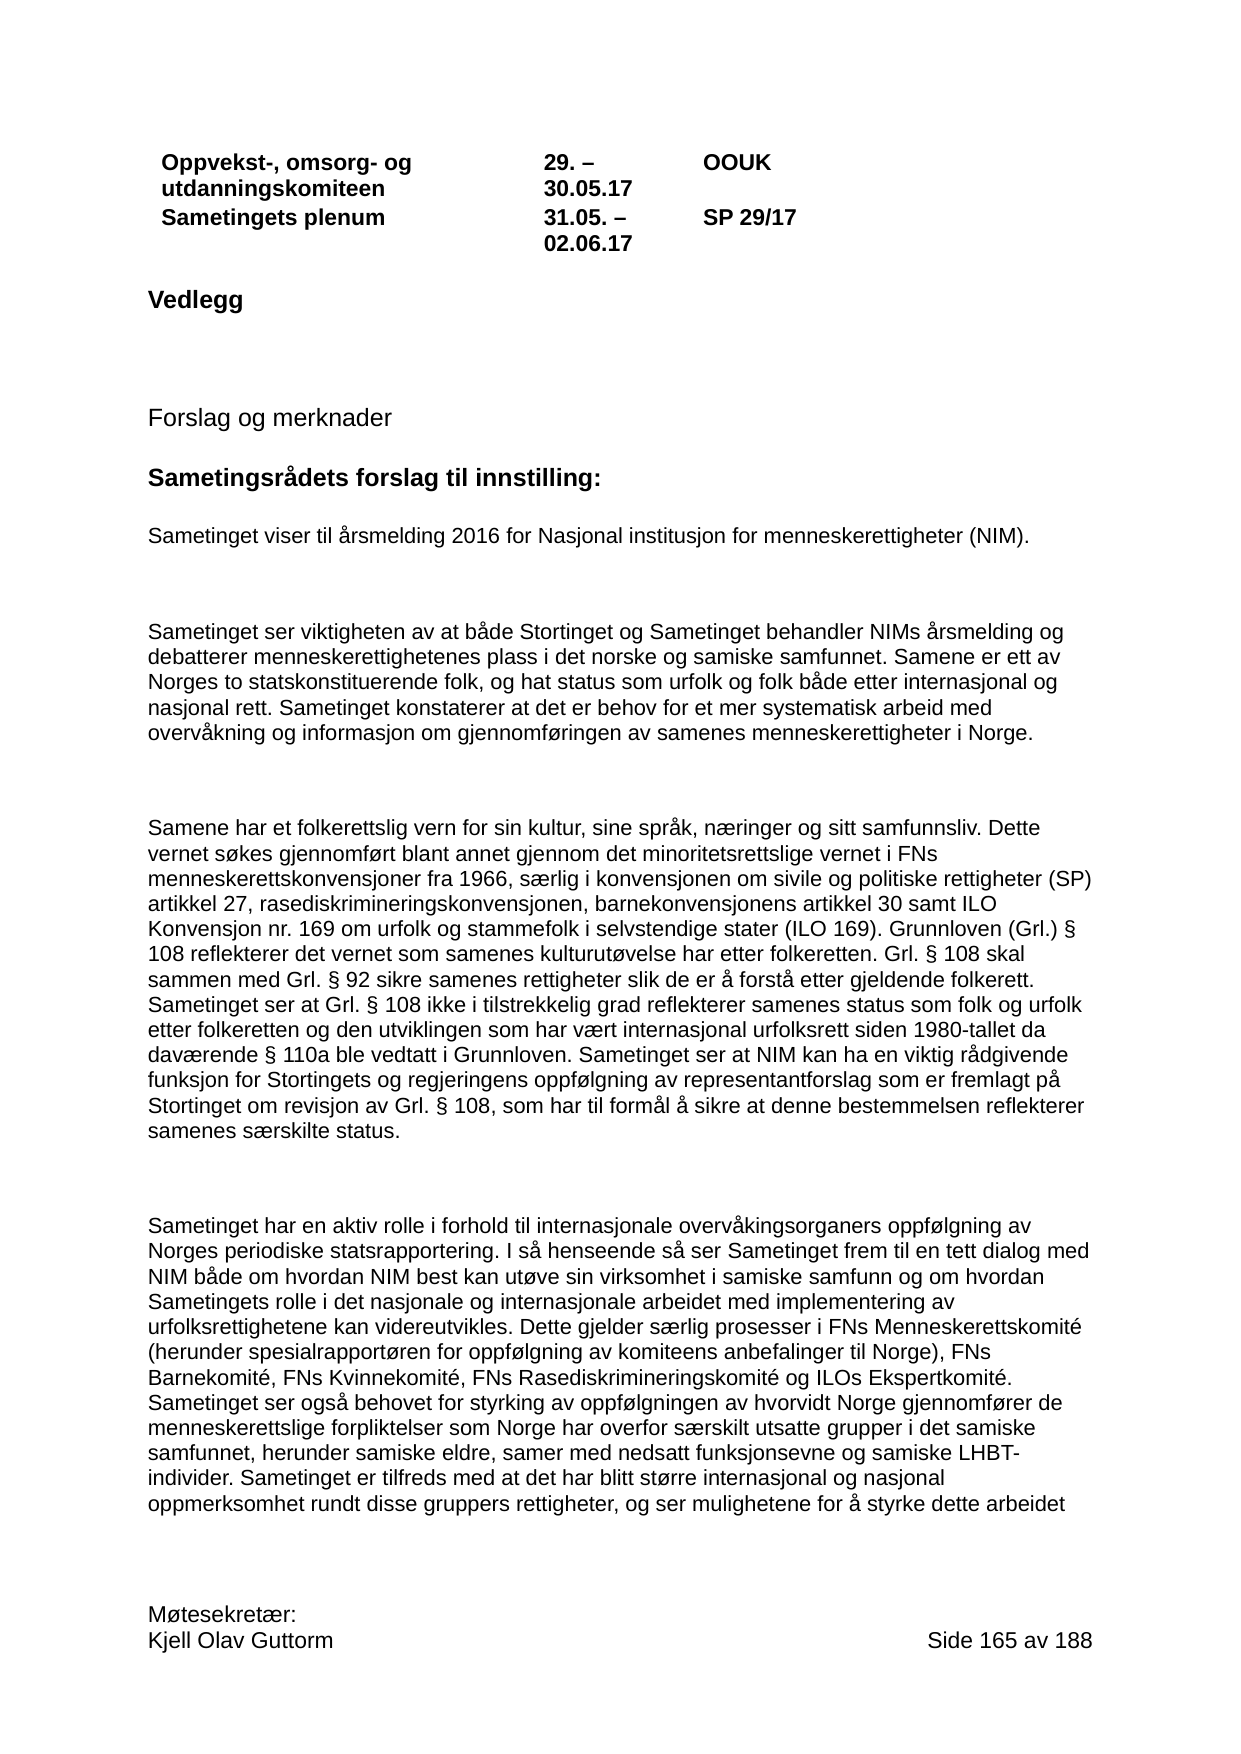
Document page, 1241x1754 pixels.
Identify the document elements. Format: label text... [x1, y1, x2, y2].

table_header Forslag og merknader Sametingsrådets forslag til innstilling: Sametinget viser til årsmelding 2016 for Nasjonal institusjon for menneskerettigheter (NIM). Sametinget ser viktigheten av at både Stortinget og Sametinget behandler NIMs årsmelding og debatterer menneskerettighetenes plass i det norske og samiske samfunnet. Samene er ett av Norges to statskonstituerende folk, og hat status som urfolk og folk både etter internasjonal og nasjonal rett. Sametinget konstaterer at det er behov for et mer systematisk arbeid med overvåkning og informasjon om gjennomføringen av samenes menneskerettigheter i Norge. Samene har et folkerettslig vern for sin kultur, sine språk, næringer og sitt samfunnsliv. Dette vernet søkes gjennomført blant annet gjennom det minoritetsrettslige vernet i FNs menneskerettskonvensjoner fra 1966, særlig i konvensjonen om sivile og politiske rettigheter (SP) artikkel 27, rasediskrimineringskonvensjonen, barnekonvensjonens artikkel 30 samt ILO Konvensjon nr. 169 om urfolk og stammefolk i selvstendige stater (ILO 169). Grunnloven (Grl.) § 108 reflekterer det vernet som samenes kulturutøvelse har etter folkeretten. Grl. § 108 skal sammen med Grl. § 92 sikre samenes rettigheter slik de er å forstå etter gjeldende folkerett. Sametinget ser at Grl. § 108 ikke i tilstrekkelig grad reflekterer samenes status som folk og urfolk etter folkeretten og den utviklingen som har vært internasjonal urfolksrett siden 1980-tallet da daværende § 110a ble vedtatt i Grunnloven. Sametinget ser at NIM kan ha en viktig rådgivende funksjon for Stortingets og regjeringens oppfølgning av representantforslag som er fremlagt på Stortinget om revisjon av Grl. § 108, som har til formål å sikre at denne bestemmelsen reflekterer samenes særskilte status. Sametinget har en aktiv rolle i forhold til internasjonale overvåkingsorganers oppfølgning av Norges periodiske statsrapportering. I så henseende så ser Sametinget frem til en tett dialog med NIM både om hvordan NIM best kan utøve sin virksomhet i samiske samfunn og om hvordan Sametingets rolle i det nasjonale og internasjonale arbeidet med implementering av urfolksrettighetene kan videreutvikles. Dette gjelder særlig prosesser i FNs Menneskerettskomité (herunder spesialrapportøren for oppfølgning av komiteens anbefalinger til Norge), FNs Barnekomité, FNs Kvinnekomité, FNs Rasediskrimineringskomité og ILOs Ekspertkomité. Sametinget ser også behovet for styrking av oppfølgningen av hvorvidt Norge gjennomfører de menneskerettslige forpliktelser som Norge har overfor særskilt utsatte grupper i det samiske samfunnet, herunder samiske eldre, samer med nedsatt funksjonsevne og samiske LHBT-individer. Sametinget er tilfreds med at det har blitt større internasjonal og nasjonal oppmerksomhet rundt disse gruppers rettigheter, og ser mulighetene for å styrke dette arbeidet [136, 403, 1104, 1516]
table_cell 31.05. – 02.06.17 [530, 203, 689, 257]
table_cell Oppvekst-, omsorg- og utdanningskomiteen [148, 148, 530, 202]
table_cell SP 29/17 [689, 203, 1056, 257]
table_cell OOUK [689, 148, 1056, 202]
table_cell 29. – 30.05.17 [530, 148, 689, 202]
table_header Vedlegg [136, 148, 1067, 376]
table_cell Sametingets plenum [148, 203, 530, 257]
table_header [148, 350, 998, 376]
